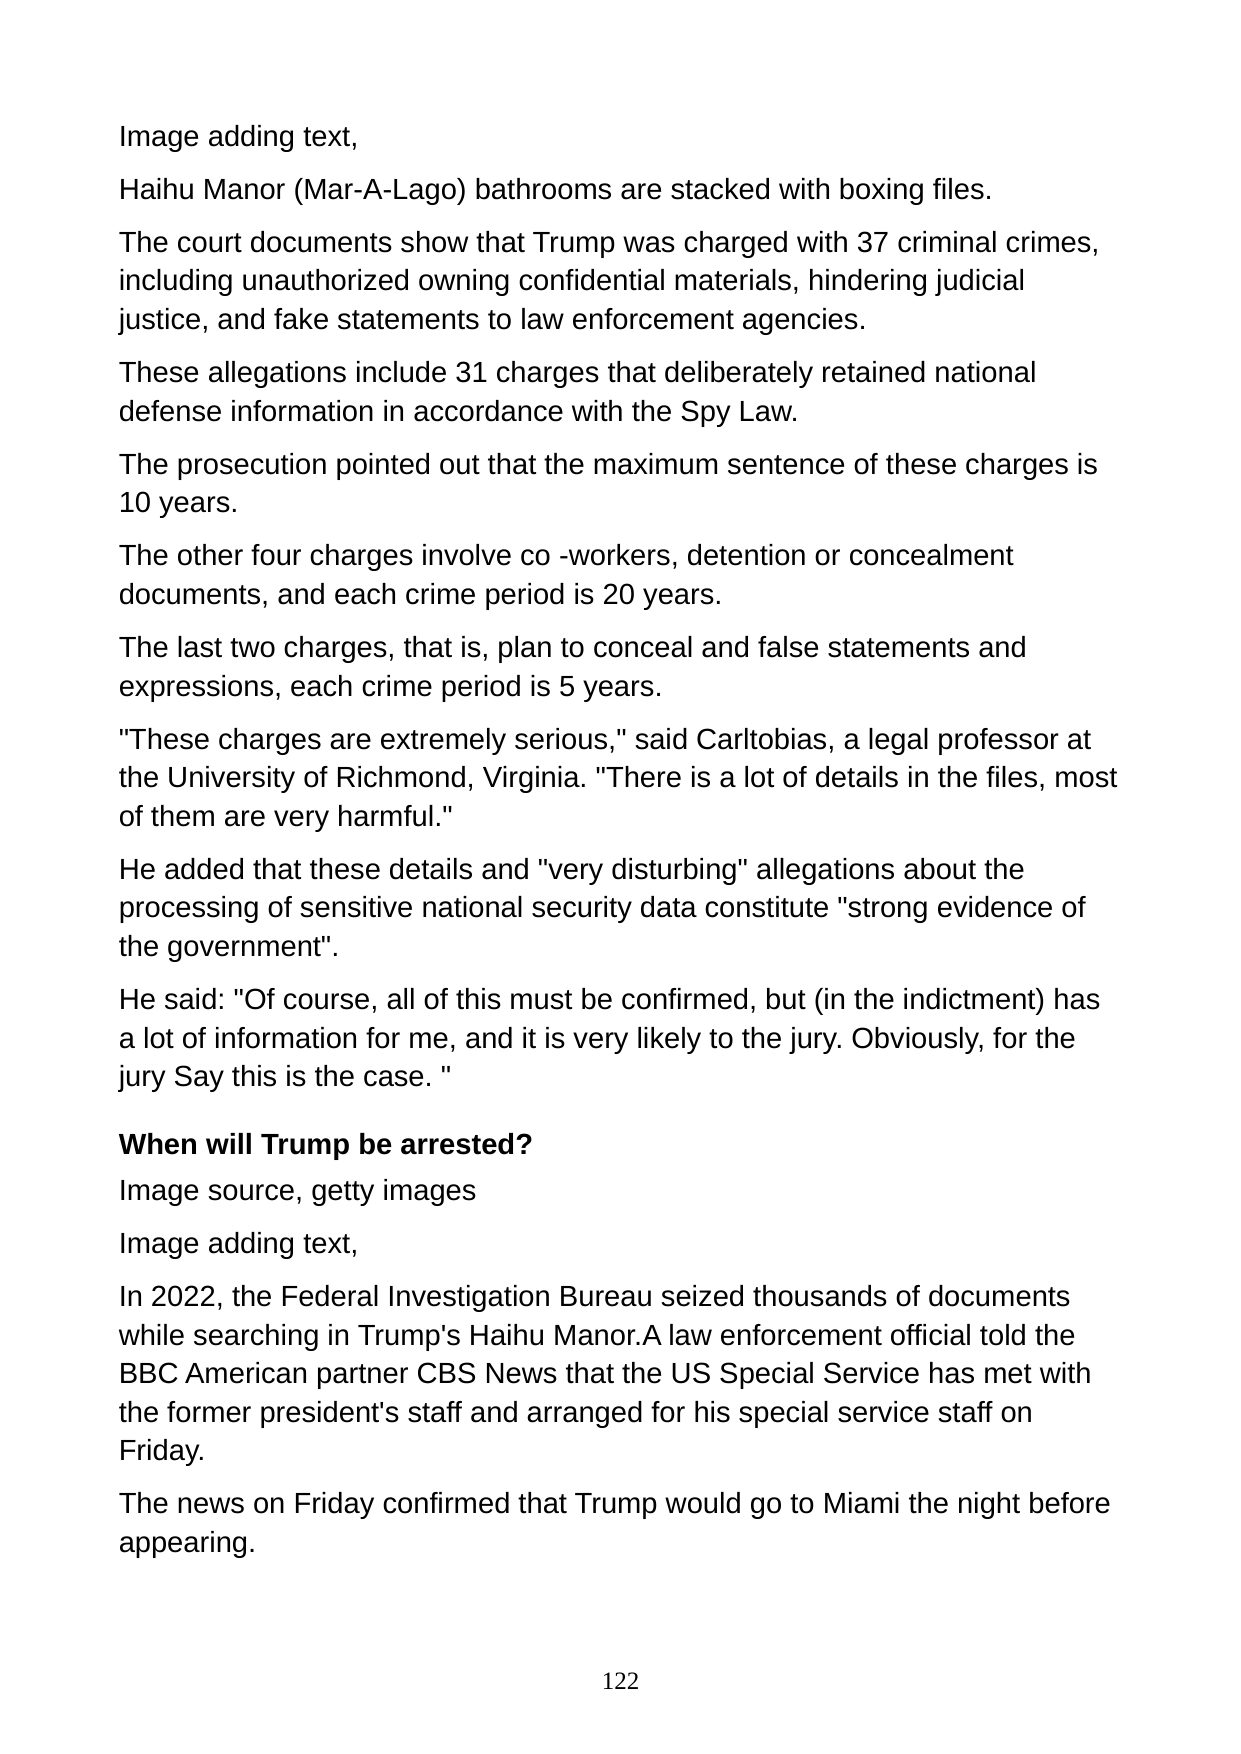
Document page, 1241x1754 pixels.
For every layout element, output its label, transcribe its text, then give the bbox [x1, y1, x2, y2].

text "These charges are extremely serious," said Carltobias, a legal professor at the University of Richmond, Virginia. "There is a lot of details in the files, most of them are very harmful." [118, 722, 1122, 832]
text Image adding text, [118, 118, 1122, 152]
subtitle When will Trump be arrested? [118, 1127, 1122, 1160]
text These allegations include 31 charges that deliberately retained national defense information in accordance with the Spy Law. [118, 355, 1122, 427]
text In 2022, the Federal Investigation Bureau seized thousands of documents while searching in Trump's Haihu Manor.A law enforcement official told the BBC American partner CBS News that the US Special Service has met with the former president's staff and arranged for his special service staff on Friday. [118, 1279, 1122, 1467]
text The prosecution pointed out that the maximum sentence of these charges is 10 years. [118, 447, 1122, 519]
text The last two charges, that is, plan to conceal and false statements and expressions, each crime period is 5 years. [118, 630, 1122, 702]
text The news on Friday confirmed that Trump would go to Miami the night before appearing. [118, 1486, 1122, 1558]
text Haihu Manor (Mar-A-Lago) bathrooms are stacked with boxing files. [118, 172, 1122, 205]
text Image adding text, [118, 1226, 1122, 1259]
text He added that these details and "very disturbing" allegations about the processing of sensitive national security data constitute "strong evidence of the government". [118, 852, 1122, 962]
text Image source, getty images [118, 1173, 1122, 1206]
text He said: "Of course, all of this must be confirmed, but (in the indictment) has a lot of information for me, and it is very likely to the jury. Obviously, for the jury Say this is the case. " [118, 982, 1122, 1093]
text The other four charges involve co -workers, detention or concealment documents, and each crime period is 20 years. [118, 538, 1122, 610]
text The court documents show that Trump was charged with 37 criminal crimes, including unauthorized owning confidential materials, hindering judicial justice, and fake statements to law enforcement agencies. [118, 225, 1122, 335]
